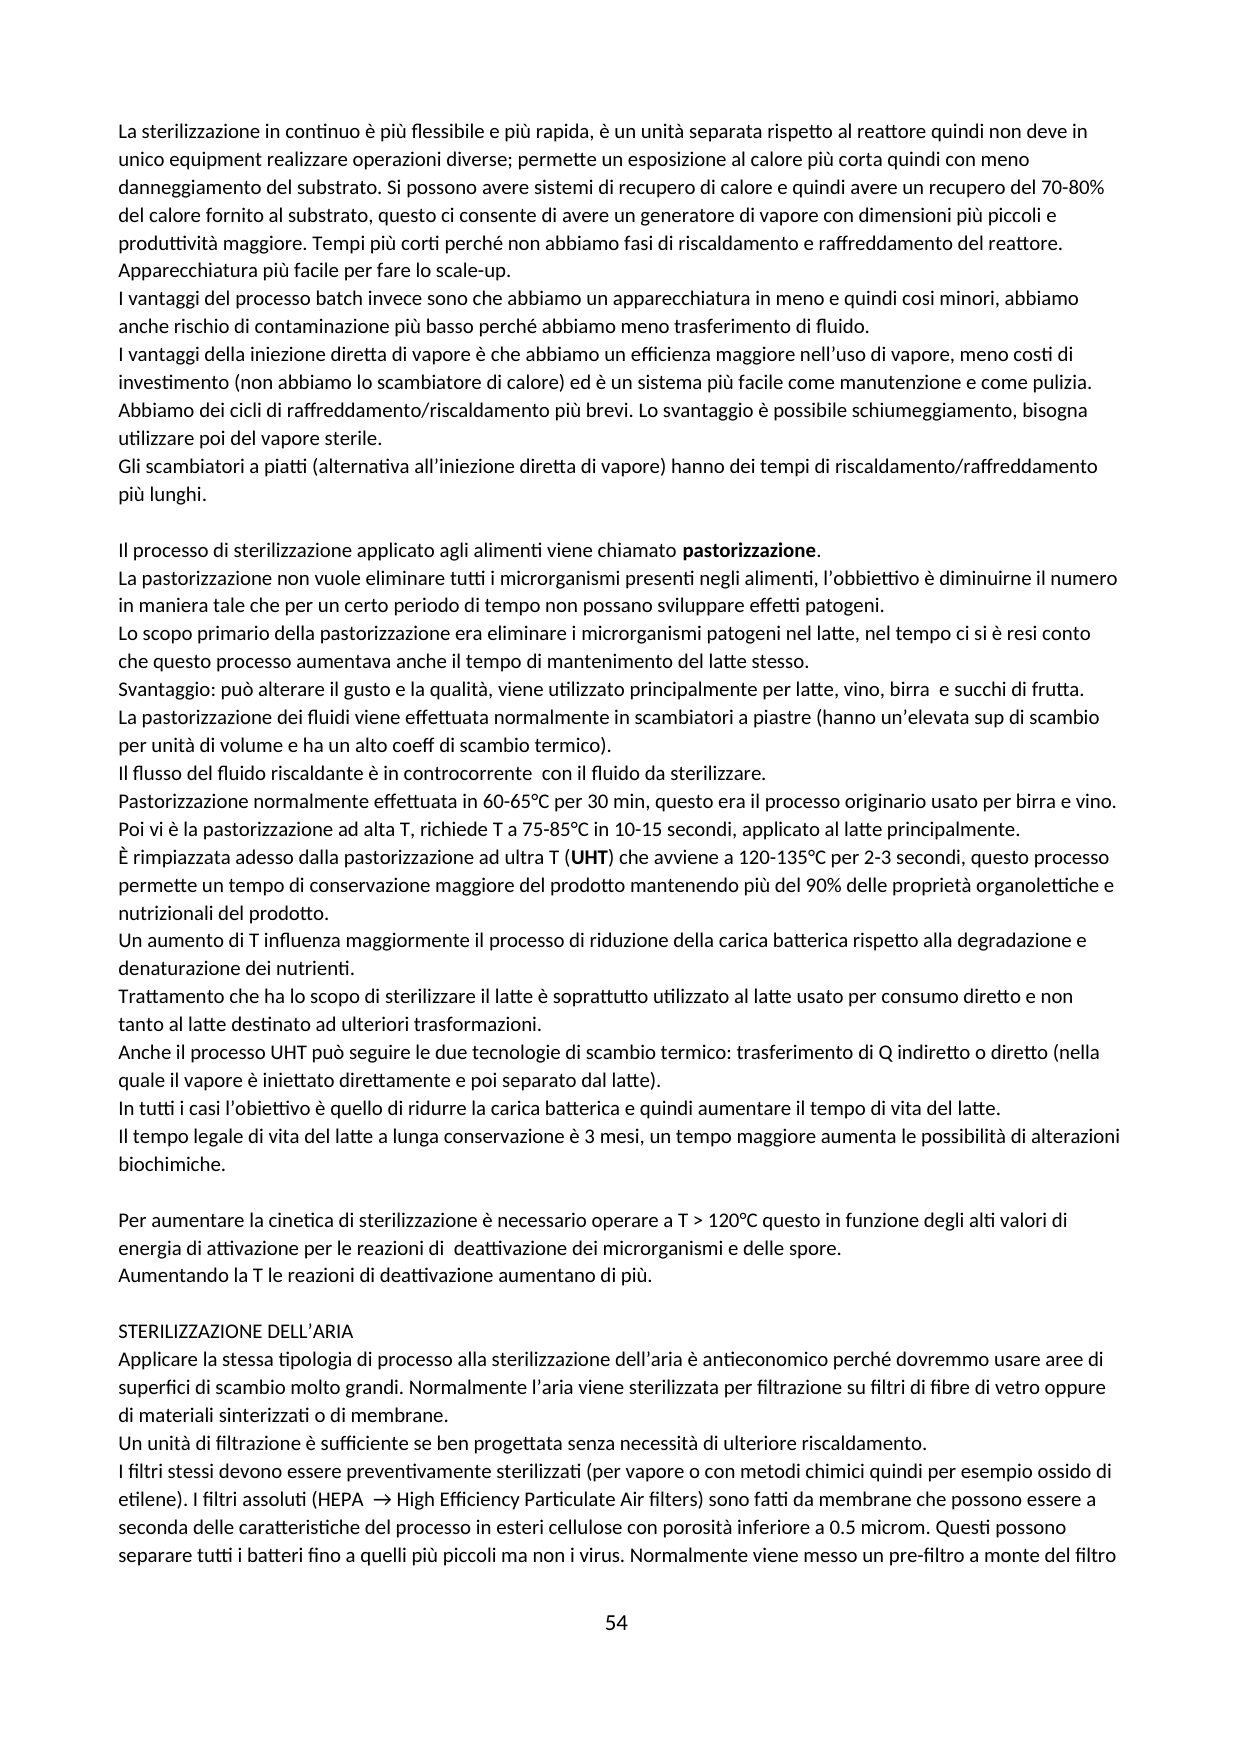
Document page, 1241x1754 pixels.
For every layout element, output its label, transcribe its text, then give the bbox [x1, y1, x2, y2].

text La sterilizzazione in continuo è più flessibile e più rapida, è un unità separata rispetto al reattore quindi non deve in unico equipment realizzare operazioni diverse; permette un esposizione al calore più corta quindi con meno danneggiamento del substrato. Si possono avere sistemi di recupero di calore e quindi avere un recupero del 70-80% del calore fornito al substrato, questo ci consente di avere un generatore di vapore con dimensioni più piccoli e produttività maggiore. Tempi più corti perché non abbiamo fasi di riscaldamento e raffreddamento del reattore. Apparecchiatura più facile per fare lo scale-up. I vantaggi del processo batch invece sono che abbiamo un apparecchiatura in meno e quindi cosi minori, abbiamo anche rischio di contaminazione più basso perché abbiamo meno trasferimento di fluido. I vantaggi della iniezione diretta di vapore è che abbiamo un efficienza maggiore nell’uso di vapore, meno costi di investimento (non abbiamo lo scambiatore di calore) ed è un sistema più facile come manutenzione e come pulizia. Abbiamo dei cicli di raffreddamento/riscaldamento più brevi. Lo svantaggio è possibile schiumeggiamento, bisogna utilizzare poi del vapore sterile. Gli scambiatori a piatti (alternativa all’iniezione diretta di vapore) hanno dei tempi di riscaldamento/raffreddamento più lunghi. Il processo di sterilizzazione applicato agli alimenti viene chiamato pastorizzazione. La pastorizzazione non vuole eliminare tutti i microrganismi presenti negli alimenti, l’obbiettivo è diminuirne il numero in maniera tale che per un certo periodo di tempo non possano sviluppare effetti patogeni. Lo scopo primario della pastorizzazione era eliminare i microrganismi patogeni nel latte, nel tempo ci si è resi conto che questo processo aumentava anche il tempo di mantenimento del latte stesso. Svantaggio: può alterare il gusto e la qualità, viene utilizzato principalmente per latte, vino, birra e succhi di frutta. La pastorizzazione dei fluidi viene effettuata normalmente in scambiatori a piastre (hanno un’elevata sup di scambio per unità di volume e ha un alto coeff di scambio termico). Il flusso del fluido riscaldante è in controcorrente con il fluido da sterilizzare. Pastorizzazione normalmente effettuata in 60-65°C per 30 min, questo era il processo originario usato per birra e vino. Poi vi è la pastorizzazione ad alta T, richiede T a 75-85°C in 10-15 secondi, applicato al latte principalmente. È rimpiazzata adesso dalla pastorizzazione ad ultra T (UHT) che avviene a 120-135°C per 2-3 secondi, questo processo permette un tempo di conservazione maggiore del prodotto mantenendo più del 90% delle proprietà organolettiche e nutrizionali del prodotto. Un aumento di T influenza maggiormente il processo di riduzione della carica batterica rispetto alla degradazione e denaturazione dei nutrienti. Trattamento che ha lo scopo di sterilizzare il latte è soprattutto utilizzato al latte usato per consumo diretto e non tanto al latte destinato ad ulteriori trasformazioni. Anche il processo UHT può seguire le due tecnologie di scambio termico: trasferimento di Q indiretto o diretto (nella quale il vapore è iniettato direttamente e poi separato dal latte). In tutti i casi l’obiettivo è quello di ridurre la carica batterica e quindi aumentare il tempo di vita del latte. Il tempo legale di vita del latte a lunga conservazione è 3 mesi, un tempo maggiore aumenta le possibilità di alterazioni biochimiche. Per aumentare la cinetica di sterilizzazione è necessario operare a T > 120°C questo in funzione degli alti valori di energia di attivazione per le reazioni di deattivazione dei microrganismi e delle spore. Aumentando la T le reazioni di deattivazione aumentano di più. STERILIZZAZIONE DELL’ARIA Applicare la stessa tipologia di processo alla sterilizzazione dell’aria è antieconomico perché dovremmo usare aree di superfici di scambio molto grandi. Normalmente l’aria viene sterilizzata per filtrazione su filtri di fibre di vetro oppure di materiali sinterizzati o di membrane. Un unità di filtrazione è sufficiente se ben progettata senza necessità di ulteriore riscaldamento. I filtri stessi devono essere preventivamente sterilizzati (per vapore o con metodi chimici quindi per esempio ossido di etilene). I filtri assoluti (HEPA → High Efficiency Particulate Air filters) sono fatti da membrane che possono essere a seconda delle caratteristiche del processo in esteri cellulose con porosità inferiore a 0.5 microm. Questi possono separare tutti i batteri fino a quelli più piccoli ma non i virus. Normalmente viene messo un pre-filtro a monte del filtro [118, 118, 1124, 1567]
